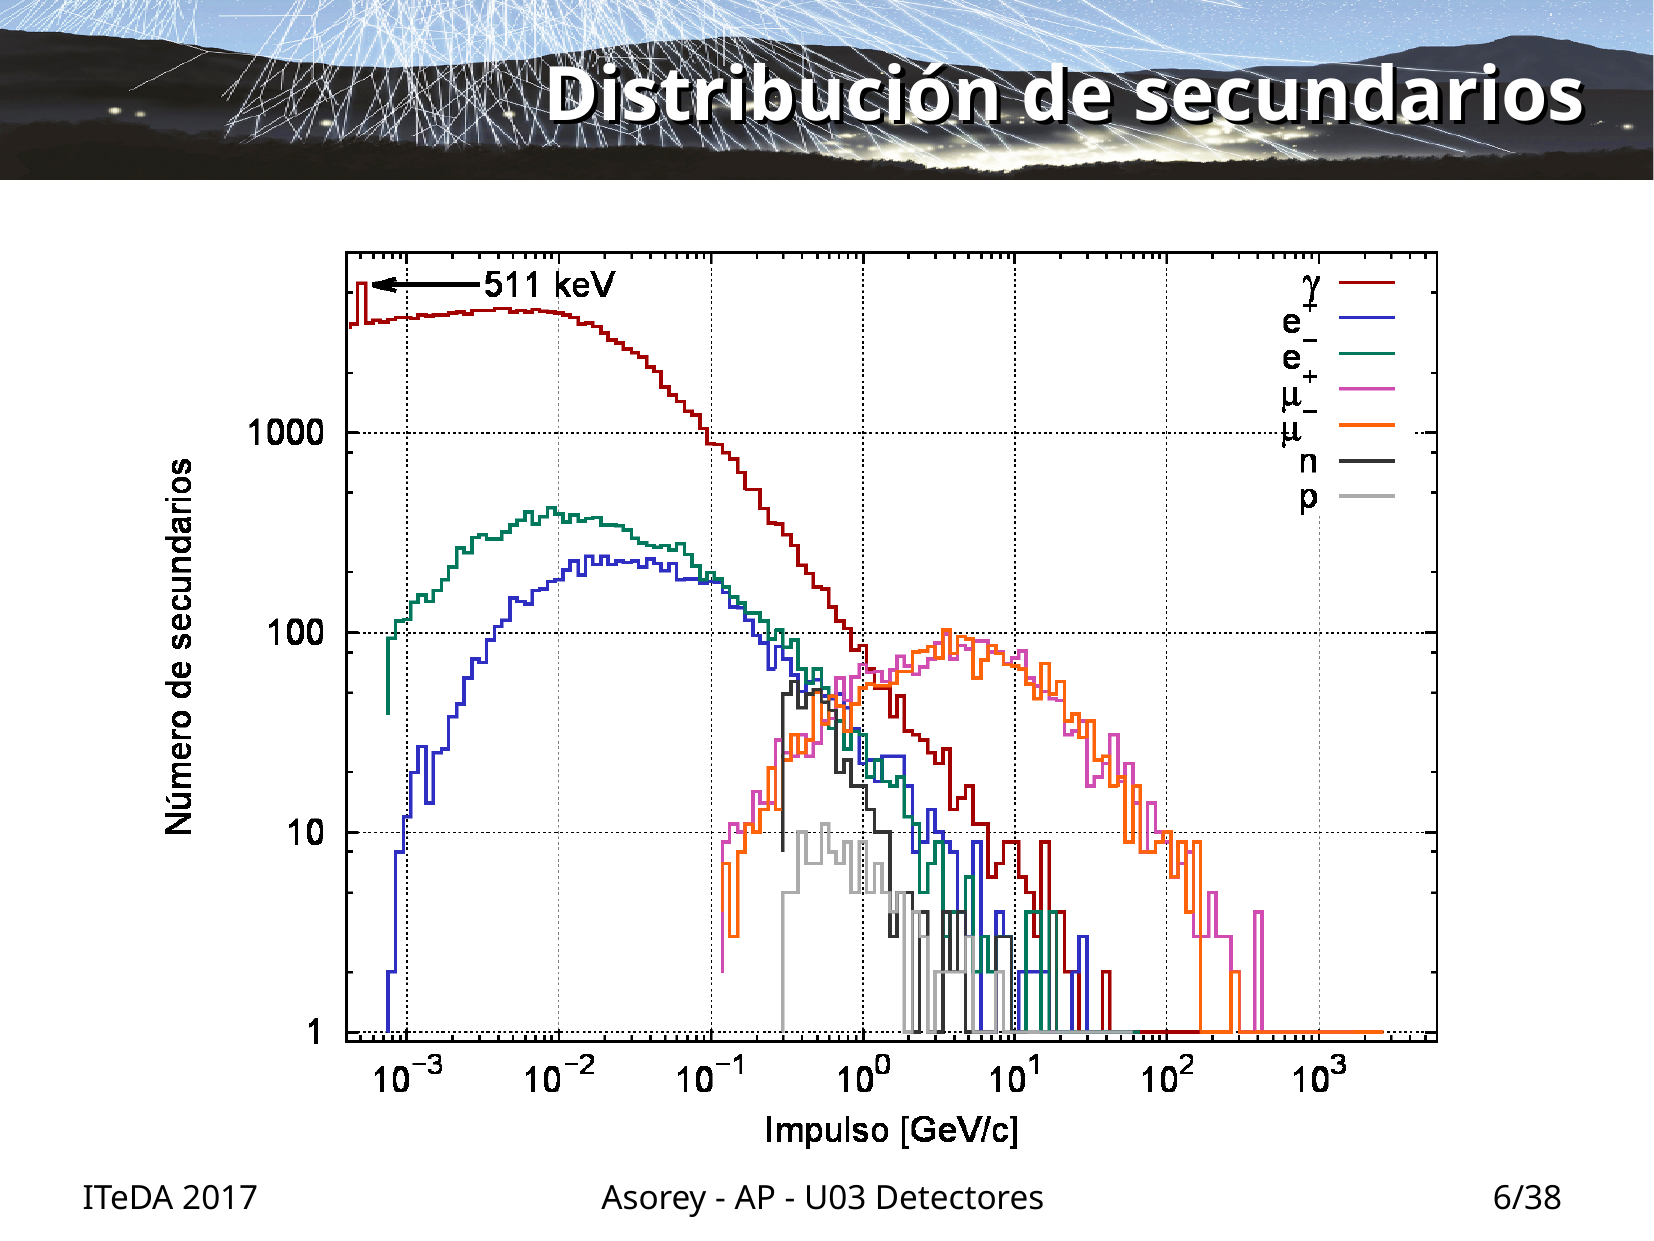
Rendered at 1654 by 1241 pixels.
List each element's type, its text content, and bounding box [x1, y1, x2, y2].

picture [150, 209, 1501, 1156]
title Distribución de secundarios [45, 15, 1606, 166]
picture [0, 0, 1654, 180]
